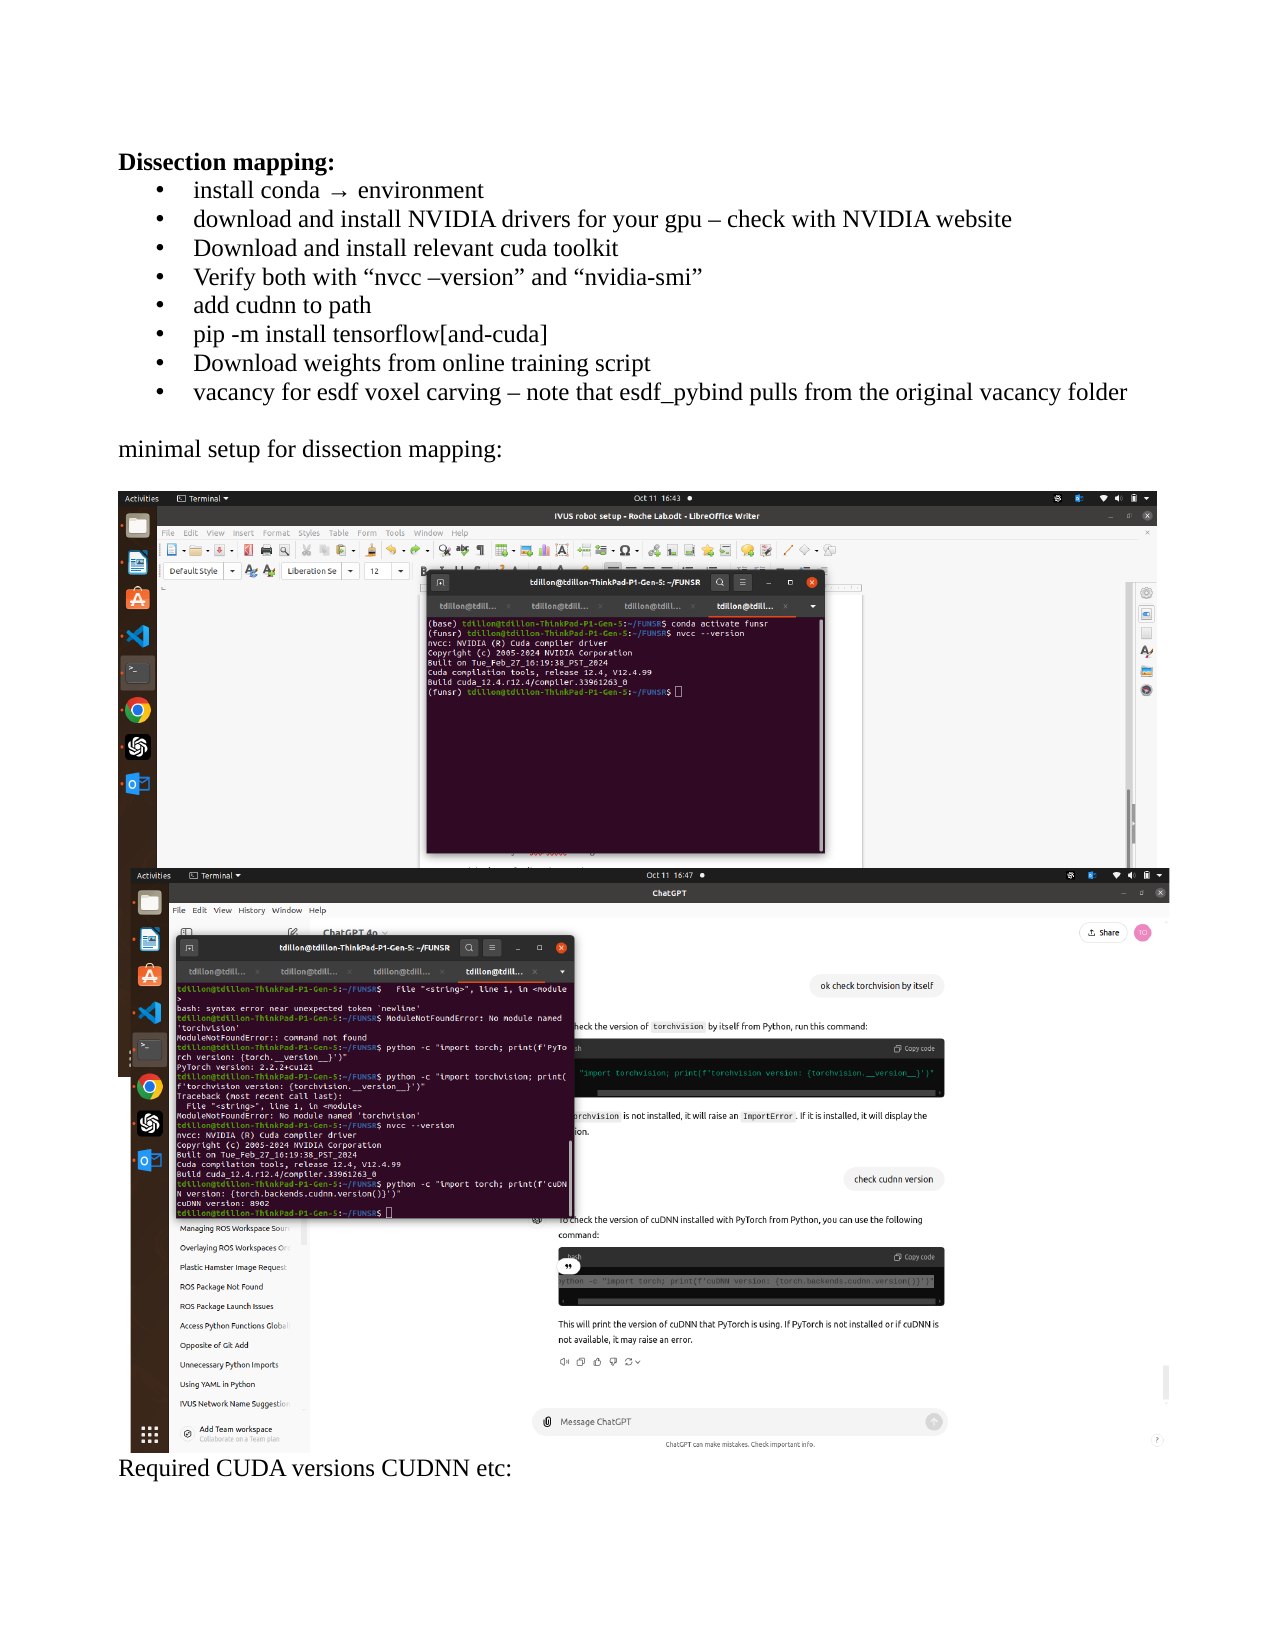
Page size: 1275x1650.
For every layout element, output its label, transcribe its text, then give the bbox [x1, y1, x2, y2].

text minimal setup for dissection mapping: [118, 434, 1157, 463]
list download and install NVIDIA drivers for your gpu – check with NVIDIA website [156, 204, 1157, 233]
list add cudnn to path [156, 291, 1157, 319]
text Required CUDA versions CUDNN etc: [118, 1077, 1157, 1510]
list install conda → environment [156, 176, 1157, 204]
list Verify both with “nvcc –version” and “nvidia-smi” [156, 262, 1157, 291]
list Download and install relevant cuda toolkit [156, 233, 1157, 262]
picture [118, 491, 1170, 1453]
text Dissection mapping: [118, 147, 1157, 176]
list vacancy for esdf voxel carving – note that esdf_pybind pulls from the original vacancy folder [156, 377, 1157, 406]
list Download weights from online training script [156, 348, 1157, 377]
list pip -m install tensorflow[and-cuda] [156, 319, 1157, 348]
